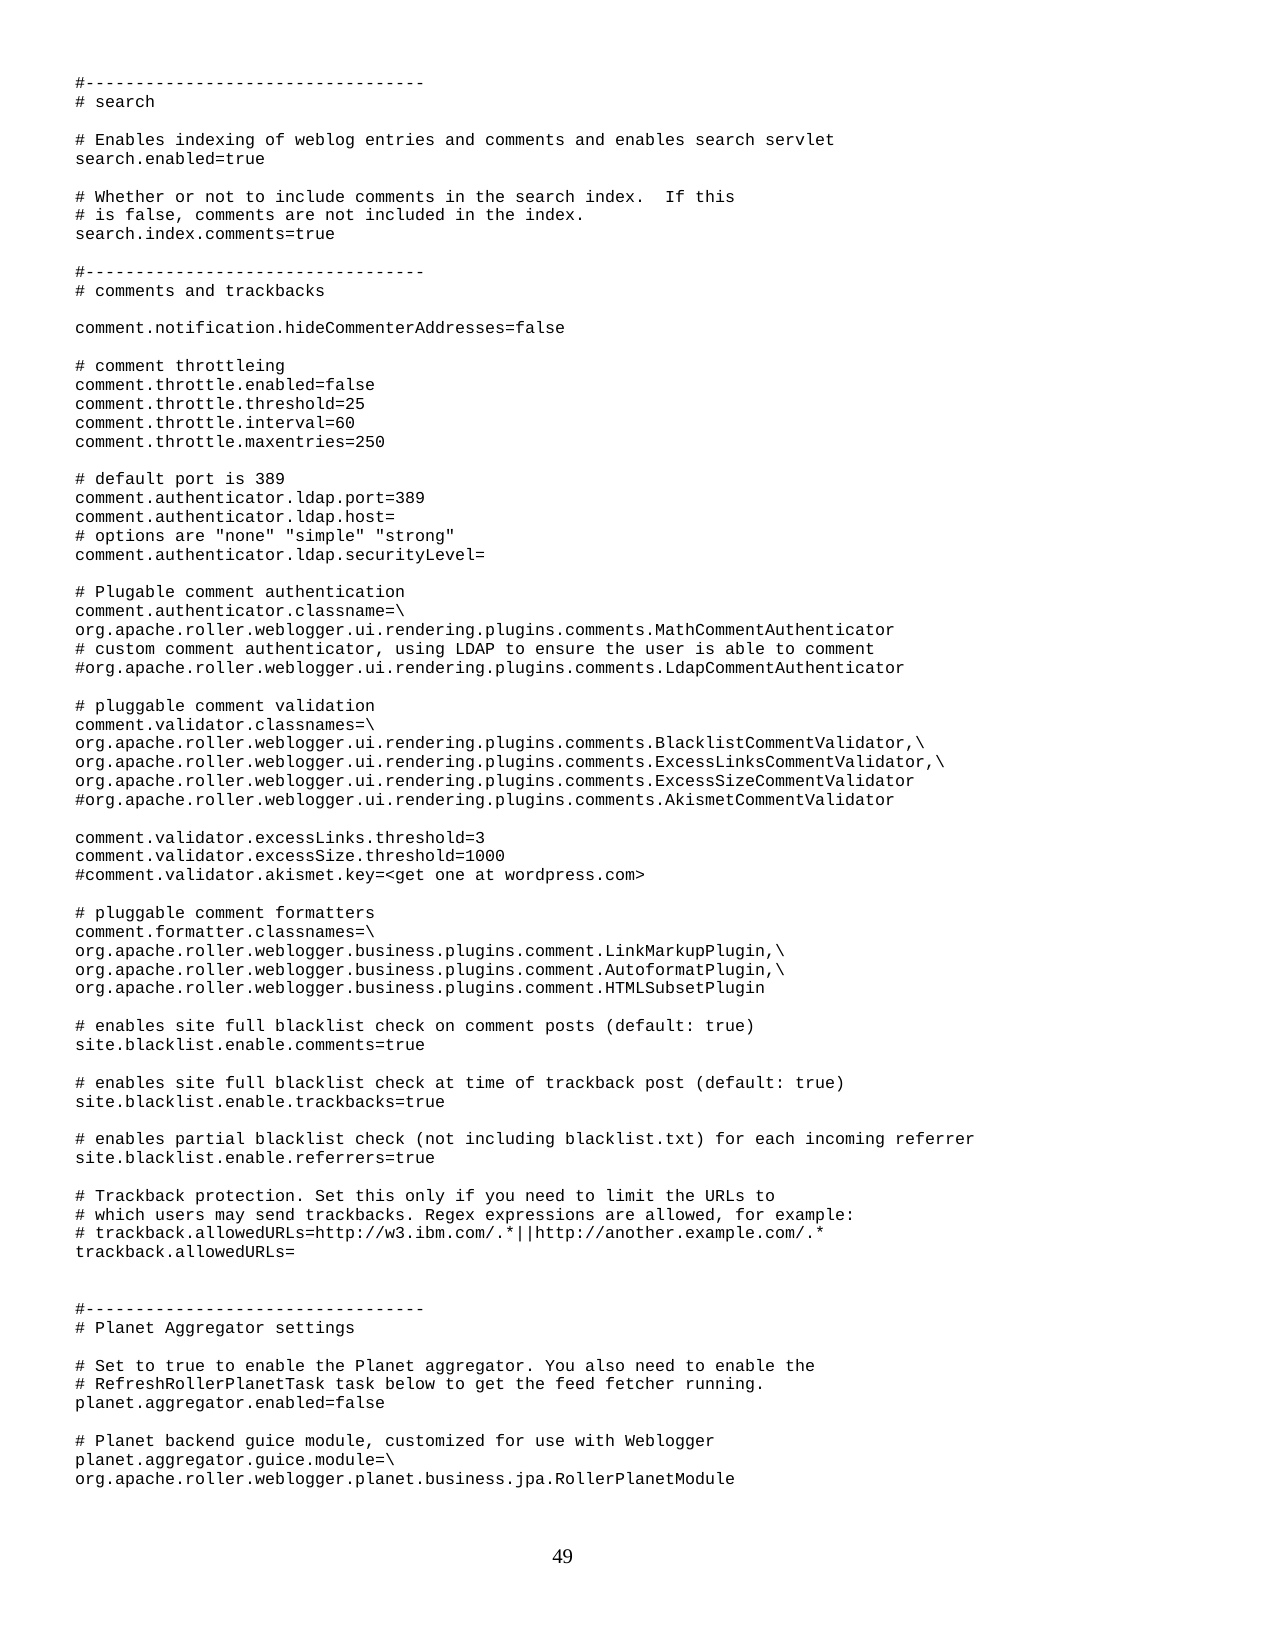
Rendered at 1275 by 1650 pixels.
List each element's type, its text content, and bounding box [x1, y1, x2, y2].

text planet.aggregator.guice.module=\ [75, 1451, 1200, 1470]
text org.apache.roller.weblogger.ui.rendering.plugins.comments.ExcessSizeCommentValidator [75, 773, 1200, 791]
text search.index.comments=true [75, 226, 1200, 245]
text # Trackback protection. Set this only if you need to limit the URLs to [75, 1187, 1200, 1206]
text # Whether or not to include comments in the search index. If this [75, 188, 1200, 207]
text org.apache.roller.weblogger.ui.rendering.plugins.comments.ExcessLinksCommentValidator,\ [75, 754, 1200, 773]
text # enables partial blacklist check (not including blacklist.txt) for each incoming referrer [75, 1131, 1200, 1150]
text # enables site full blacklist check on comment posts (default: true) [75, 1018, 1200, 1037]
text comment.notification.hideCommenterAddresses=false [75, 320, 1200, 339]
text # comment throttleing [75, 358, 1200, 377]
text comment.formatter.classnames=\ [75, 923, 1200, 942]
text # custom comment authenticator, using LDAP to ensure the user is able to comment [75, 641, 1200, 659]
text org.apache.roller.weblogger.planet.business.jpa.RollerPlanetModule [75, 1470, 1200, 1489]
text # search [75, 94, 1200, 113]
text comment.validator.excessLinks.threshold=3 [75, 829, 1200, 848]
text #org.apache.roller.weblogger.ui.rendering.plugins.comments.LdapCommentAuthenticator [75, 659, 1200, 678]
text trackback.allowedURLs= [75, 1244, 1200, 1263]
text planet.aggregator.enabled=false [75, 1395, 1200, 1414]
text search.enabled=true [75, 150, 1200, 169]
text org.apache.roller.weblogger.business.plugins.comment.HTMLSubsetPlugin [75, 980, 1200, 999]
text #---------------------------------- [75, 75, 1200, 94]
text comment.validator.excessSize.threshold=1000 [75, 848, 1200, 867]
text # Planet backend guice module, customized for use with Weblogger [75, 1432, 1200, 1451]
text org.apache.roller.weblogger.ui.rendering.plugins.comments.MathCommentAuthenticator [75, 622, 1200, 641]
text comment.validator.classnames=\ [75, 716, 1200, 735]
text # is false, comments are not included in the index. [75, 207, 1200, 226]
text comment.throttle.threshold=25 [75, 396, 1200, 414]
text comment.authenticator.ldap.securityLevel= [75, 546, 1200, 565]
text comment.authenticator.classname=\ [75, 603, 1200, 622]
text # options are "none" "simple" "strong" [75, 527, 1200, 546]
text org.apache.roller.weblogger.business.plugins.comment.AutoformatPlugin,\ [75, 961, 1200, 980]
text # comments and trackbacks [75, 282, 1200, 301]
text # pluggable comment validation [75, 697, 1200, 716]
text org.apache.roller.weblogger.ui.rendering.plugins.comments.BlacklistCommentValidator,\ [75, 735, 1200, 754]
text # Set to true to enable the Planet aggregator. You also need to enable the [75, 1357, 1200, 1376]
text # RefreshRollerPlanetTask task below to get the feed fetcher running. [75, 1376, 1200, 1395]
text org.apache.roller.weblogger.business.plugins.comment.LinkMarkupPlugin,\ [75, 942, 1200, 961]
text comment.throttle.interval=60 [75, 414, 1200, 433]
text #org.apache.roller.weblogger.ui.rendering.plugins.comments.AkismetCommentValidator [75, 791, 1200, 810]
text comment.authenticator.ldap.host= [75, 509, 1200, 527]
text # default port is 389 [75, 471, 1200, 490]
text comment.authenticator.ldap.port=389 [75, 490, 1200, 509]
text site.blacklist.enable.referrers=true [75, 1150, 1200, 1168]
text comment.throttle.enabled=false [75, 377, 1200, 396]
text site.blacklist.enable.trackbacks=true [75, 1093, 1200, 1112]
text #---------------------------------- [75, 1301, 1200, 1319]
text # Plugable comment authentication [75, 584, 1200, 603]
text # Planet Aggregator settings [75, 1319, 1200, 1338]
text # which users may send trackbacks. Regex expressions are allowed, for example: [75, 1206, 1200, 1225]
text # Enables indexing of weblog entries and comments and enables search servlet [75, 132, 1200, 150]
text comment.throttle.maxentries=250 [75, 433, 1200, 452]
text #---------------------------------- [75, 263, 1200, 282]
text #comment.validator.akismet.key=<get one at wordpress.com> [75, 867, 1200, 886]
text # enables site full blacklist check at time of trackback post (default: true) [75, 1074, 1200, 1093]
text # pluggable comment formatters [75, 904, 1200, 923]
text # trackback.allowedURLs=http://w3.ibm.com/.*||http://another.example.com/.* [75, 1225, 1200, 1244]
text site.blacklist.enable.comments=true [75, 1037, 1200, 1055]
